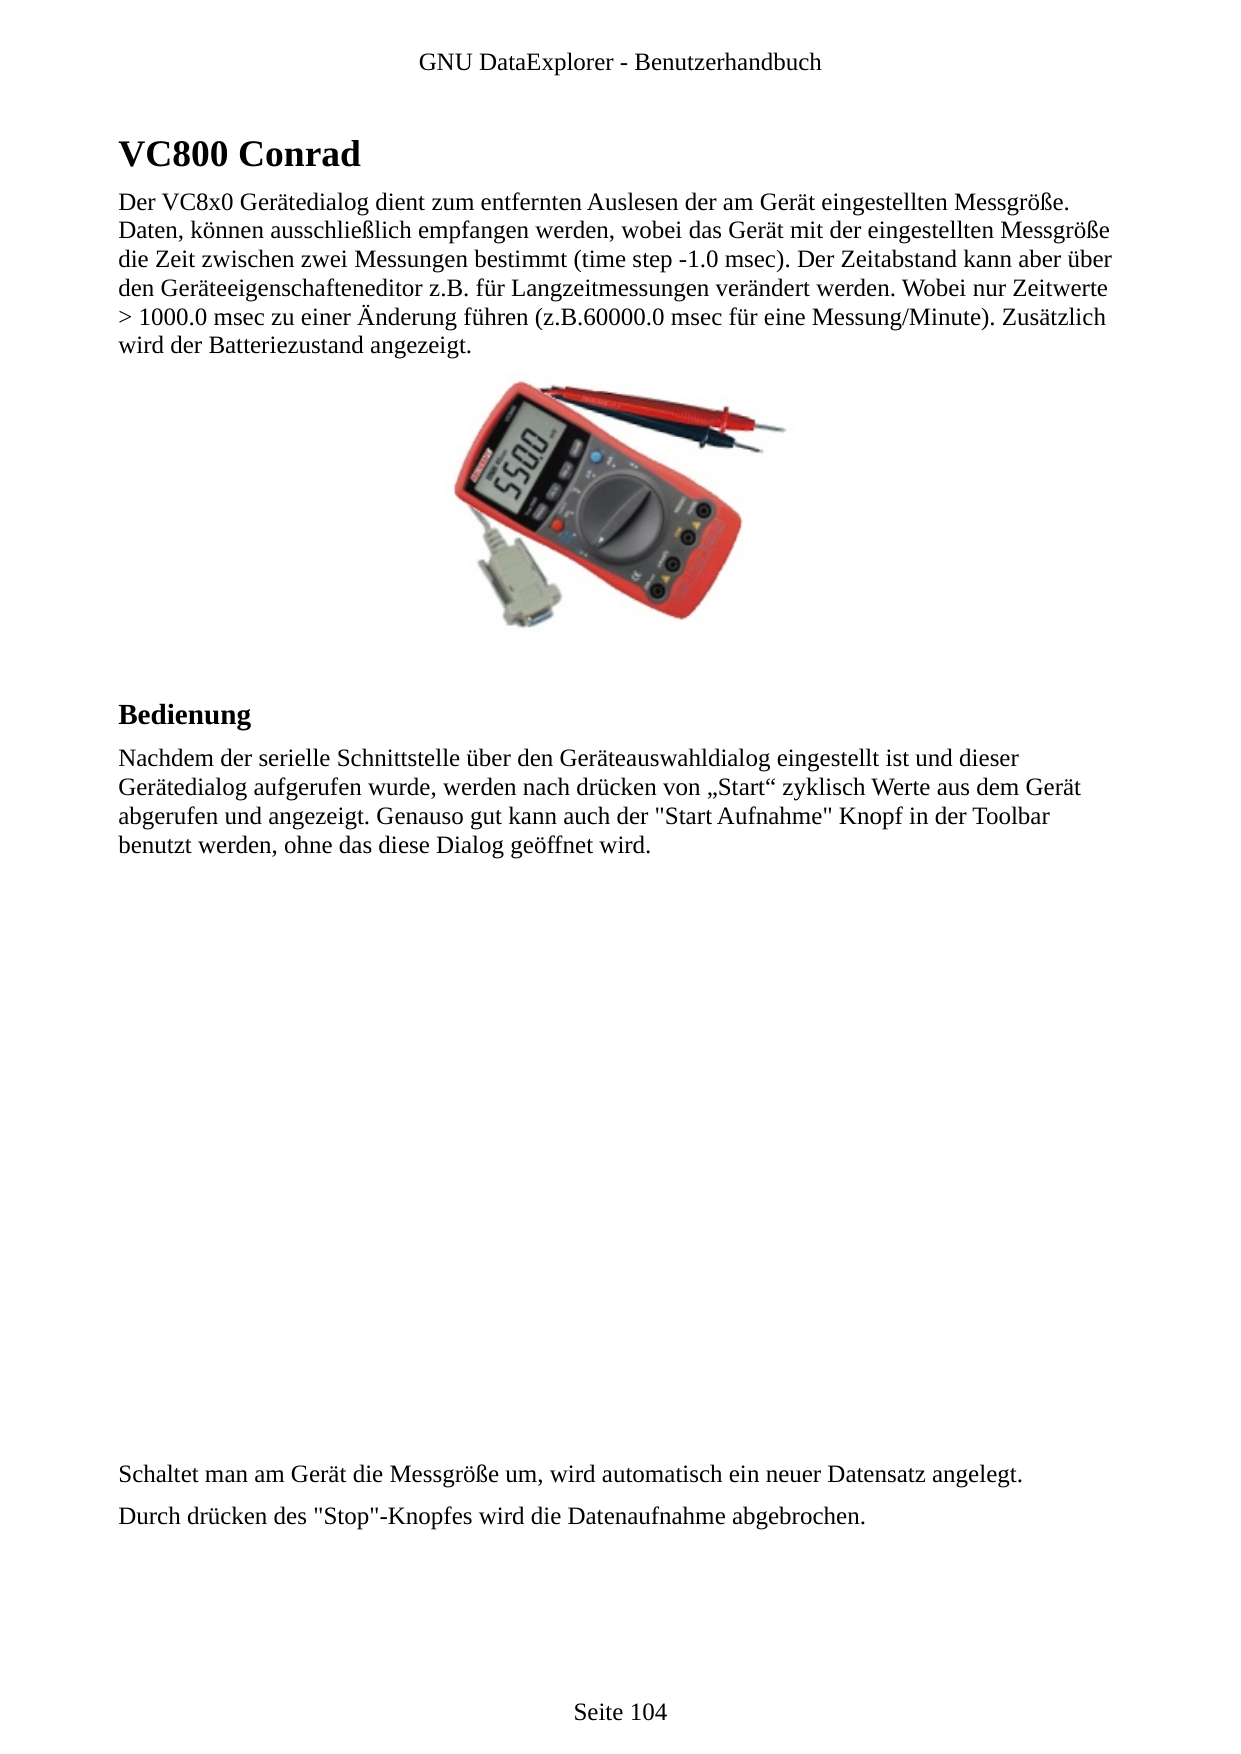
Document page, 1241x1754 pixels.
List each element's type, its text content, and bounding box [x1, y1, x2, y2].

text Der VC8x0 Gerätedialog dient zum entfernten Auslesen der am Gerät eingestellten Messgröße. Daten, können ausschließlich empfangen werden, wobei das Gerät mit der eingestellten Messgröße die Zeit zwischen zwei Messungen bestimmt (time step -1.0 msec). Der Zeitabstand kann aber über den Geräteeigenschafteneditor z.B. für Langzeitmessungen verändert werden. Wobei nur Zeitwerte > 1000.0 msec zu einer Änderung führen (z.B.60000.0 msec für eine Messung/Minute). Zusätzlich wird der Batteriezustand angezeigt. [118, 187, 1122, 359]
picture [444, 371, 796, 632]
subtitle VC800 Conrad [118, 131, 1122, 174]
text Nachdem der serielle Schnittstelle über den Geräteauswahldialog eingestellt ist und dieser Gerätedialog aufgerufen wurde, werden nach drücken von „Start“ zyklisch Werte aus dem Gerät abgerufen und angezeigt. Genauso gut kann auch der "Start Aufnahme" Knopf in der Toolbar benutzt werden, ohne das diese Dialog geöffnet wird. [118, 743, 1122, 858]
subtitle Bedienung [118, 697, 1122, 731]
text Schaltet man am Gerät die Messgröße um, wird automatisch ein neuer Datensatz angelegt. [118, 1459, 1122, 1488]
text Durch drücken des "Stop"-Knopfes wird die Datenaufnahme abgebrochen. [118, 1501, 1122, 1529]
